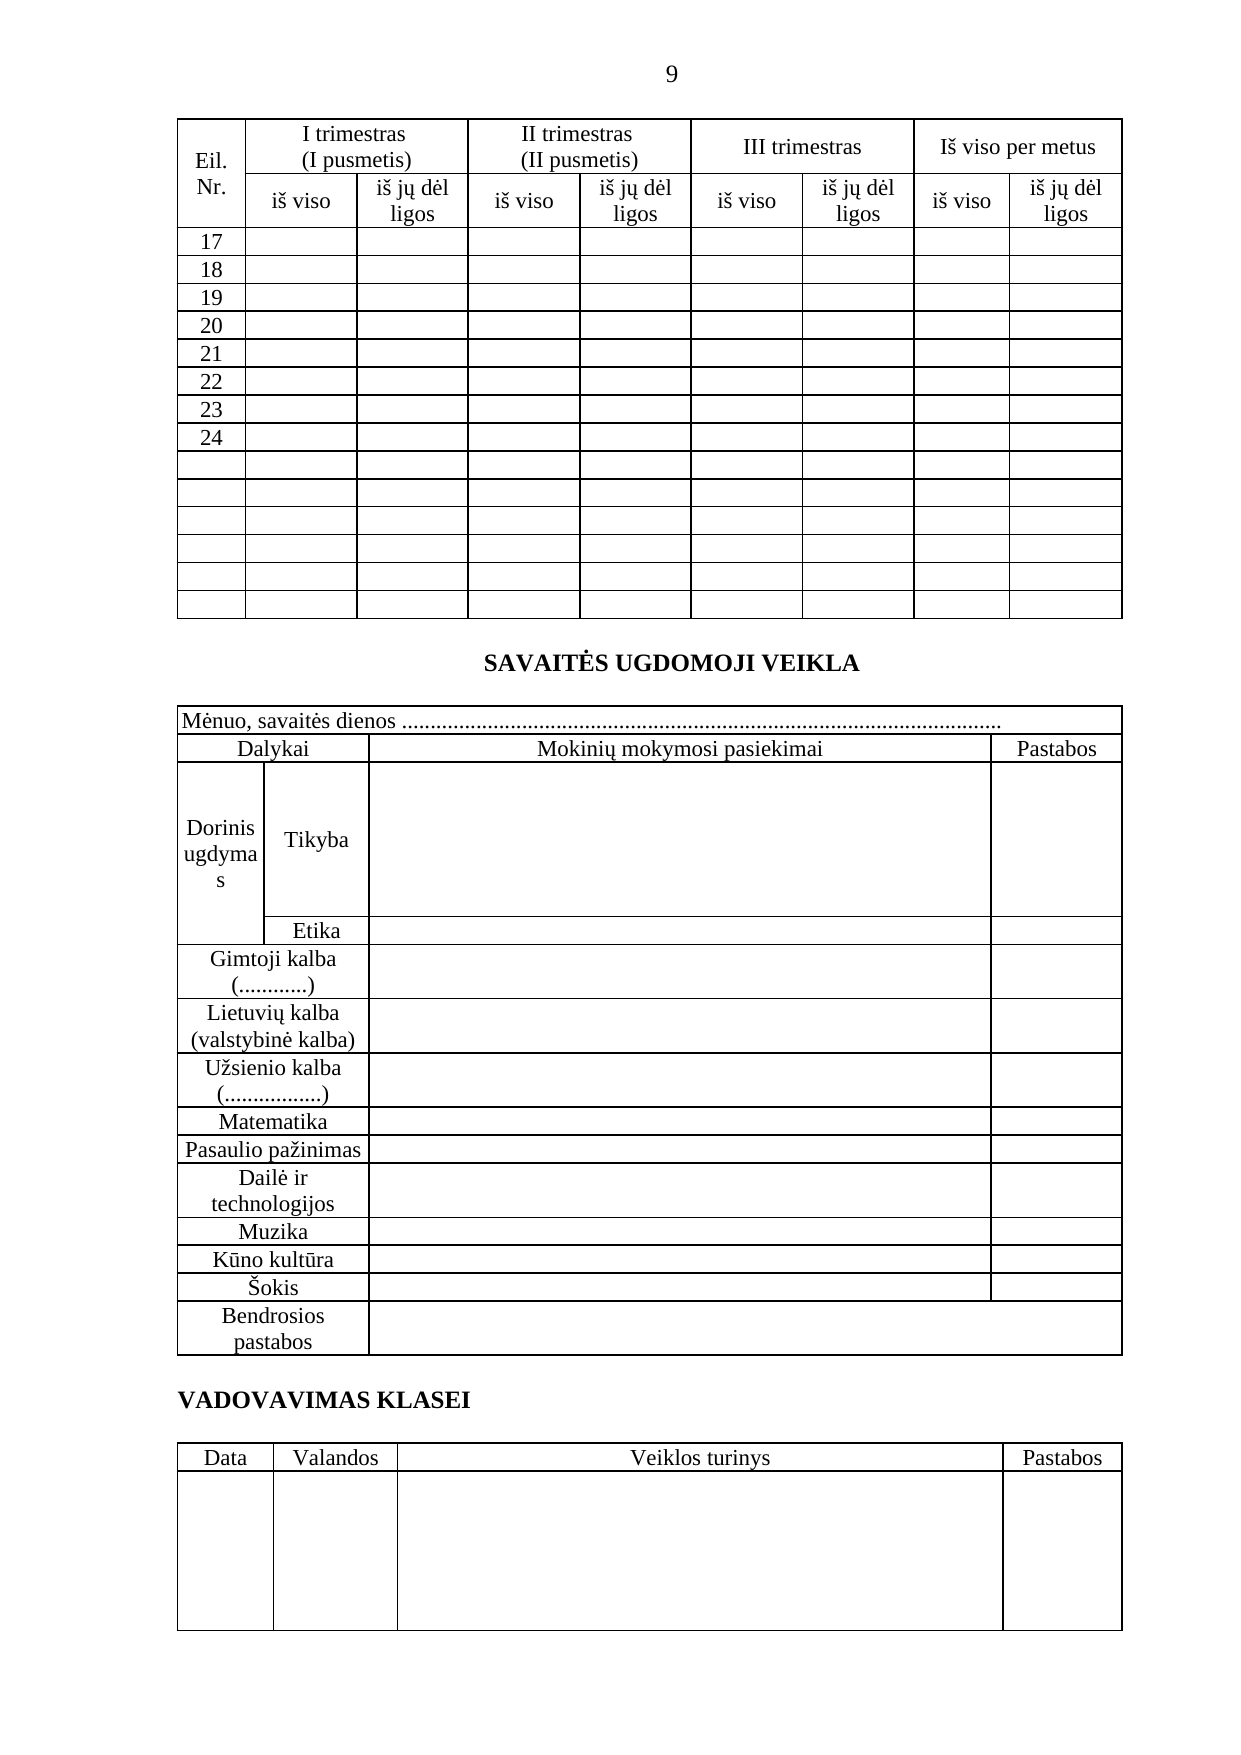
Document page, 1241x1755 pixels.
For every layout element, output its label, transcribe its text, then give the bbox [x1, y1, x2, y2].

table_cell iš jų dėl ligos [358, 174, 467, 227]
table_cell [469, 396, 579, 422]
table_cell [358, 563, 467, 589]
table_cell [370, 945, 990, 998]
table_cell [358, 480, 467, 506]
table_cell [803, 507, 913, 534]
table_cell [246, 228, 356, 254]
table_cell [581, 535, 690, 562]
table_cell [246, 480, 356, 506]
table_cell [469, 312, 579, 338]
table_cell 19 [178, 284, 245, 310]
table_cell [178, 591, 245, 617]
table_cell [246, 368, 356, 394]
table_header Pastabos [1004, 1444, 1121, 1470]
table_cell [915, 228, 1009, 254]
table_cell [803, 312, 913, 338]
table_cell [469, 228, 579, 254]
table_cell [1010, 256, 1121, 282]
table_cell 22 [178, 368, 245, 394]
table_cell [915, 396, 1009, 422]
table_cell [178, 452, 245, 478]
table_cell [246, 312, 356, 338]
table_cell [1010, 424, 1121, 450]
table_cell [992, 945, 1121, 998]
table_cell [581, 256, 690, 282]
table_cell [370, 1274, 990, 1300]
table_cell [1010, 480, 1121, 506]
table_cell [358, 535, 467, 562]
table_cell [358, 312, 467, 338]
table_cell Gimtoji kalba (............) [178, 945, 368, 998]
table_cell [370, 1164, 990, 1216]
table_cell [358, 507, 467, 534]
table_cell Dalykai [178, 735, 368, 761]
table_header Mėnuo, savaitės dienos ......................................................................................................... [178, 707, 1121, 733]
table_header Iš viso per metus [915, 120, 1121, 172]
table_cell [915, 535, 1009, 562]
table_cell [692, 340, 802, 366]
table_cell Matematika [178, 1108, 368, 1134]
table_cell [1010, 228, 1121, 254]
table_cell [469, 535, 579, 562]
table_cell [370, 763, 990, 916]
table_header Data [178, 1444, 273, 1470]
table_header III trimestras [692, 120, 913, 172]
table_cell [246, 563, 356, 589]
table_cell [803, 563, 913, 589]
table_cell [1010, 368, 1121, 394]
table_cell [915, 312, 1009, 338]
table_cell [581, 312, 690, 338]
table_cell [246, 507, 356, 534]
table_cell [370, 1108, 990, 1134]
table_cell iš viso [692, 174, 802, 227]
table_cell Etika [265, 917, 368, 943]
table_cell [358, 424, 467, 450]
table_cell [469, 368, 579, 394]
table_cell [692, 507, 802, 534]
table_cell [246, 396, 356, 422]
table_cell [992, 763, 1121, 916]
table_cell [246, 284, 356, 310]
table_cell [992, 1054, 1121, 1106]
table_cell [469, 284, 579, 310]
table_cell [469, 563, 579, 589]
table_cell [398, 1472, 1002, 1630]
table_cell [803, 480, 913, 506]
table_cell [581, 452, 690, 478]
table_cell [1010, 340, 1121, 366]
table_cell [370, 999, 990, 1052]
table_cell [246, 452, 356, 478]
table_header Veiklos turinys [398, 1444, 1002, 1470]
table_cell [178, 1472, 273, 1630]
table_cell [803, 452, 913, 478]
table_cell [469, 424, 579, 450]
table_cell [992, 1246, 1121, 1272]
table_header II trimestras (II pusmetis) [469, 120, 690, 172]
table_cell [692, 452, 802, 478]
table_cell [992, 999, 1121, 1052]
table_cell [1010, 312, 1121, 338]
table_cell Pasaulio pažinimas [178, 1136, 368, 1162]
table_cell [581, 396, 690, 422]
table_cell [370, 1054, 990, 1106]
table_header Valandos [274, 1444, 397, 1470]
table_cell [992, 1164, 1121, 1216]
table_cell [803, 256, 913, 282]
table_cell [915, 424, 1009, 450]
table_cell iš jų dėl ligos [581, 174, 690, 227]
table_cell [803, 591, 913, 617]
table_cell [692, 535, 802, 562]
table_cell [358, 452, 467, 478]
table_cell [915, 507, 1009, 534]
table_cell [692, 396, 802, 422]
table_cell [581, 340, 690, 366]
table_cell [178, 480, 245, 506]
table_cell [581, 507, 690, 534]
table_cell [1004, 1472, 1121, 1630]
table_cell [692, 368, 802, 394]
table_cell [581, 284, 690, 310]
table_cell [581, 228, 690, 254]
table_cell [915, 368, 1009, 394]
table_cell 17 [178, 228, 245, 254]
table_cell [915, 340, 1009, 366]
table_cell [915, 256, 1009, 282]
table_cell 20 [178, 312, 245, 338]
table_cell [992, 1274, 1121, 1300]
table_cell [370, 1136, 990, 1162]
table_cell [370, 917, 990, 943]
table_cell [803, 228, 913, 254]
table_cell [992, 917, 1121, 943]
table_cell [803, 368, 913, 394]
table_cell [692, 312, 802, 338]
table_cell [992, 1108, 1121, 1134]
table_cell [358, 284, 467, 310]
table_cell [1010, 591, 1121, 617]
table_cell [915, 480, 1009, 506]
table_cell [915, 591, 1009, 617]
table_cell [1010, 452, 1121, 478]
table_cell [692, 591, 802, 617]
table_header Eil. Nr. [178, 120, 245, 227]
text VADOVAVIMAS KLASEI [177, 1385, 1167, 1413]
table_cell [803, 340, 913, 366]
table_cell iš viso [915, 174, 1009, 227]
table_cell Pastabos [992, 735, 1121, 761]
table_cell Mokinių mokymosi pasiekimai [370, 735, 990, 761]
table_cell iš viso [469, 174, 579, 227]
table_cell [469, 452, 579, 478]
table_cell [581, 563, 690, 589]
table_cell [692, 424, 802, 450]
table_cell iš viso [246, 174, 356, 227]
table_cell [178, 507, 245, 534]
table_cell [358, 591, 467, 617]
table_cell [469, 591, 579, 617]
table_cell iš jų dėl ligos [1010, 174, 1121, 227]
table_cell [581, 591, 690, 617]
table_cell [692, 284, 802, 310]
table_cell Bendrosios pastabos [178, 1302, 368, 1354]
table_cell [581, 424, 690, 450]
table_cell [246, 256, 356, 282]
table_cell [1010, 563, 1121, 589]
table_cell [178, 535, 245, 562]
table_cell [803, 535, 913, 562]
table_cell [803, 424, 913, 450]
table_cell [692, 256, 802, 282]
table_cell Tikyba [265, 763, 368, 916]
table_cell [1010, 284, 1121, 310]
table_cell [692, 480, 802, 506]
table_cell [803, 284, 913, 310]
table_cell [274, 1472, 397, 1630]
table_cell Kūno kultūra [178, 1246, 368, 1272]
table_cell 18 [178, 256, 245, 282]
table_cell [469, 480, 579, 506]
table_cell [692, 563, 802, 589]
table_cell [370, 1218, 990, 1244]
table_cell [992, 1218, 1121, 1244]
table_cell [469, 256, 579, 282]
table_cell 21 [178, 340, 245, 366]
table_cell [915, 563, 1009, 589]
table_cell [246, 591, 356, 617]
table_cell [358, 396, 467, 422]
table_header I trimestras (I pusmetis) [246, 120, 467, 172]
table_cell [1010, 535, 1121, 562]
table_cell [370, 1246, 990, 1272]
table_cell [1010, 396, 1121, 422]
table_cell [992, 1136, 1121, 1162]
table_cell 23 [178, 396, 245, 422]
table_cell [581, 480, 690, 506]
table_cell [915, 284, 1009, 310]
table_cell [469, 507, 579, 534]
table_cell [581, 368, 690, 394]
table_cell 24 [178, 424, 245, 450]
table_cell Muzika [178, 1218, 368, 1244]
table_cell Dorinis ugdymas [178, 763, 263, 943]
table_cell [246, 535, 356, 562]
table_cell [246, 340, 356, 366]
table_cell [178, 563, 245, 589]
table_cell iš jų dėl ligos [803, 174, 913, 227]
table_cell [358, 228, 467, 254]
table_cell [1010, 507, 1121, 534]
table_cell [915, 452, 1009, 478]
table_cell [692, 228, 802, 254]
table_cell [358, 340, 467, 366]
table_cell Dailė ir technologijos [178, 1164, 368, 1216]
table_cell [370, 1302, 1121, 1354]
table_cell [803, 396, 913, 422]
table_cell [358, 368, 467, 394]
table_cell Šokis [178, 1274, 368, 1300]
text SAVAITĖS UGDOMOJI VEIKLA [177, 648, 1167, 677]
table_cell [469, 340, 579, 366]
table_cell [246, 424, 356, 450]
table_cell [358, 256, 467, 282]
table_cell Užsienio kalba (.................) [178, 1054, 368, 1106]
table_cell Lietuvių kalba (valstybinė kalba) [178, 999, 368, 1052]
